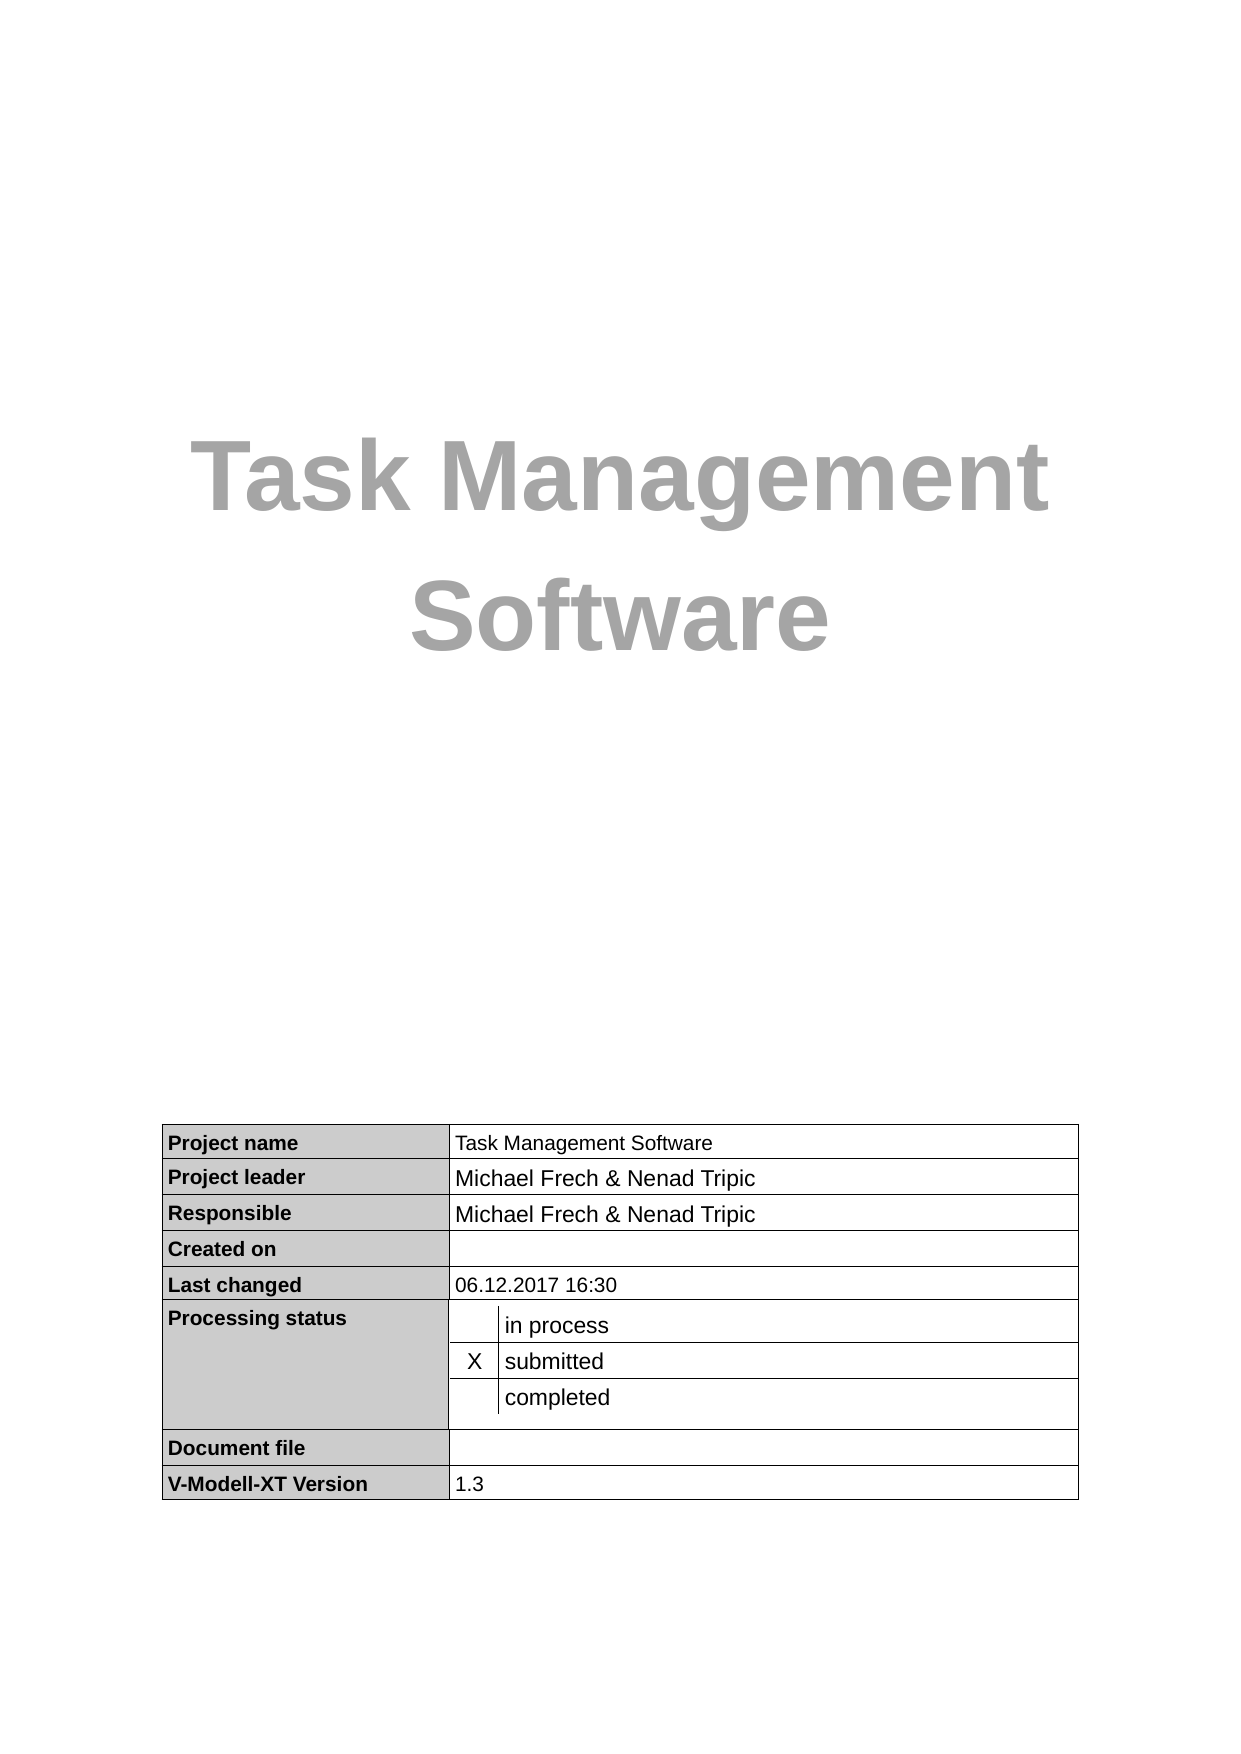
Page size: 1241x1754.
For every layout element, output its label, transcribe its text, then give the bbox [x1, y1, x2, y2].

table_cell Michael Frech & Nenad Tripic [450, 1159, 1078, 1194]
table_header Project name [163, 1125, 449, 1158]
table_cell submitted [499, 1343, 1078, 1378]
table_header in process [499, 1306, 1078, 1342]
table_header [450, 1306, 498, 1342]
table_cell Responsible [163, 1195, 449, 1230]
table_cell Document file [163, 1430, 449, 1465]
table_cell [450, 1430, 1078, 1465]
table_cell Created on [163, 1231, 449, 1266]
table_cell completed [499, 1379, 1078, 1413]
table_cell [450, 1379, 498, 1413]
table_cell Last changed [163, 1267, 449, 1299]
table_header Task Management Software [450, 1125, 1078, 1158]
table_cell [449, 1300, 1078, 1429]
table_cell Project leader [163, 1159, 449, 1194]
table_cell [450, 1231, 1078, 1266]
table_cell 1.3 [450, 1466, 1078, 1499]
table_cell Processing status [163, 1300, 448, 1429]
table_cell V-Modell-XT Version [163, 1466, 449, 1499]
table_cell Michael Frech & Nenad Tripic [450, 1195, 1078, 1230]
text Software [118, 557, 1122, 672]
table_cell X [450, 1343, 498, 1378]
text Task Management [118, 417, 1122, 532]
table_cell 05.12.2017 16:30 [450, 1267, 1078, 1299]
